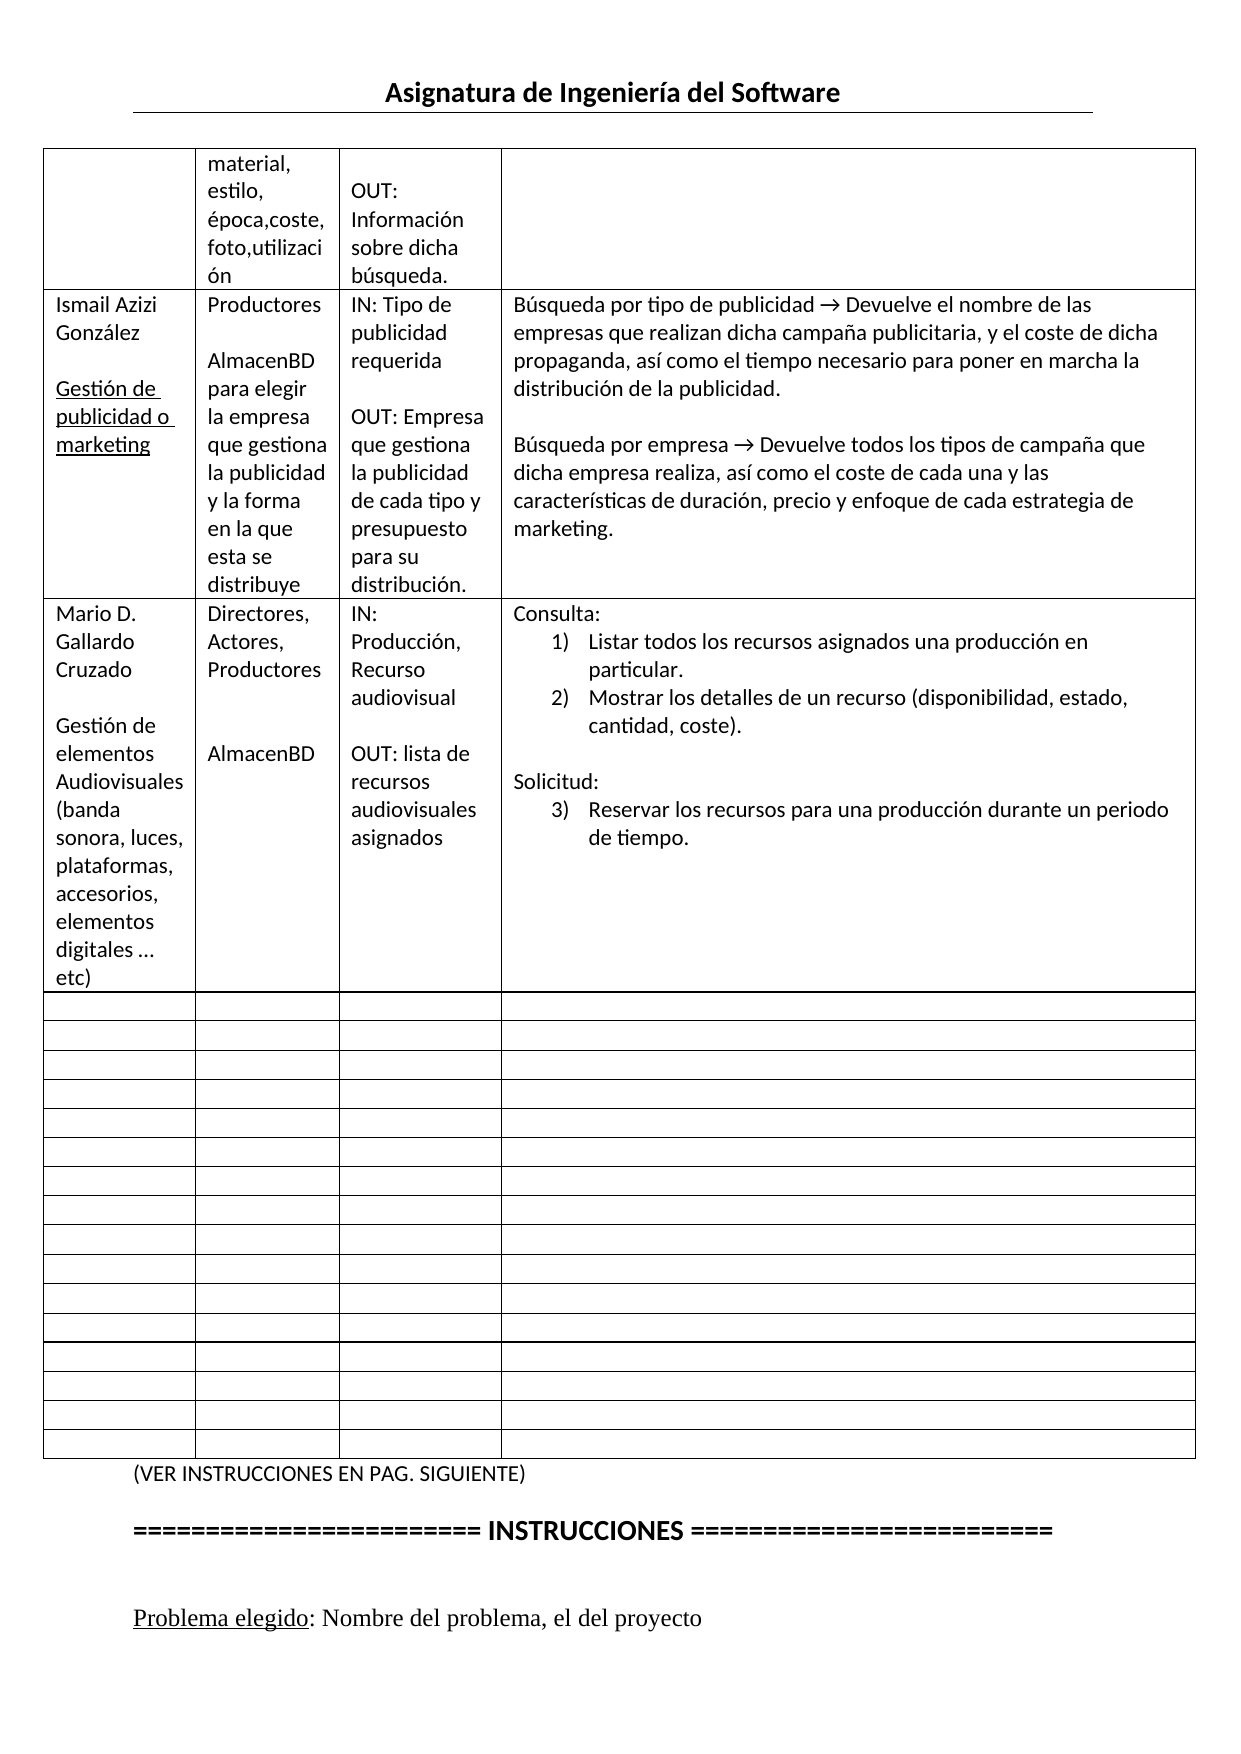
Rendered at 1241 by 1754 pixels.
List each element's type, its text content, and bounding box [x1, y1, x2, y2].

table_cell [502, 1196, 1195, 1224]
table_cell OUT: Información sobre dicha búsqueda. [340, 149, 501, 289]
table_cell [44, 1314, 195, 1341]
table_cell [196, 1430, 339, 1458]
table_cell [340, 1430, 501, 1458]
table_cell [44, 1255, 195, 1283]
table_cell [44, 993, 195, 1020]
table_cell [502, 1372, 1195, 1399]
table_cell Mario D. Gallardo Cruzado Gestión de elementos Audiovisuales (banda sonora, luces, plataformas, accesorios, elementos digitales …etc) [44, 599, 195, 991]
table_cell [196, 1167, 339, 1195]
table_cell [502, 1225, 1195, 1254]
table_cell [44, 1430, 195, 1458]
table_cell [340, 1138, 501, 1166]
table_cell [340, 1167, 501, 1195]
table_cell [44, 1051, 195, 1078]
table_cell [340, 993, 501, 1020]
table_cell Ismail Azizi González Gestión de publicidad o marketing [44, 290, 195, 598]
table_cell [502, 1080, 1195, 1108]
text (VER INSTRUCCIONES EN PAG. SIGUIENTE) [133, 1459, 1093, 1487]
table_cell [44, 1080, 195, 1108]
table_cell [196, 1314, 339, 1341]
table_cell [196, 1080, 339, 1108]
table_cell [196, 1284, 339, 1312]
table_cell [44, 1343, 195, 1371]
table_cell [340, 1372, 501, 1399]
table_cell [340, 1109, 501, 1137]
table_cell [502, 1255, 1195, 1283]
table_cell [340, 1284, 501, 1312]
table_cell IN: Producción, Recurso audiovisual OUT: lista de recursos audiovisuales asignados [340, 599, 501, 991]
table_cell Directores, Actores, Productores AlmacenBD [196, 599, 339, 991]
table_cell [340, 1343, 501, 1371]
table_cell [340, 1225, 501, 1254]
table_cell [44, 1372, 195, 1399]
text Problema elegido: Nombre del problema, el del proyecto [133, 1603, 1093, 1631]
table_cell [196, 1225, 339, 1254]
table_cell [196, 1109, 339, 1137]
table_cell [502, 1401, 1195, 1429]
table_cell [502, 1430, 1195, 1458]
table_cell [502, 1051, 1195, 1078]
table_cell [44, 1109, 195, 1137]
table_cell [196, 1343, 339, 1371]
table_cell [340, 1051, 501, 1078]
table_cell [502, 149, 1195, 289]
table_cell [502, 1109, 1195, 1137]
table_cell [44, 1167, 195, 1195]
table_cell [196, 1138, 339, 1166]
table_cell [340, 1196, 501, 1224]
table_cell [340, 1401, 501, 1429]
table_cell [196, 1021, 339, 1049]
table_cell Productores AlmacenBD para elegir la empresa que gestiona la publicidad y la forma en la que esta se distribuye [196, 290, 339, 598]
table_cell [502, 1021, 1195, 1049]
table_cell [44, 1225, 195, 1254]
table_cell [196, 1401, 339, 1429]
table_cell [502, 1314, 1195, 1341]
table_cell [340, 1255, 501, 1283]
table_cell [44, 1138, 195, 1166]
table_cell [196, 1372, 339, 1399]
table_cell [44, 1401, 195, 1429]
table_cell [502, 1284, 1195, 1312]
table_cell [44, 1021, 195, 1049]
table_cell [502, 993, 1195, 1020]
table_cell IN: Tipo de publicidad requerida OUT: Empresa que gestiona la publicidad de cada tipo y presupuesto para su distribución. [340, 290, 501, 598]
table_cell Consulta: Listar todos los recursos asignados una producción en particular. Mostrar los detalles de un recurso (disponibilidad, estado, cantidad, coste). Solicitud: Reservar los recursos para una producción durante un periodo de tiempo. [502, 599, 1195, 991]
table_cell [196, 993, 339, 1020]
table_cell [340, 1021, 501, 1049]
table_cell [196, 1196, 339, 1224]
text ======================== INSTRUCCIONES ========================= [133, 1512, 1093, 1547]
table_cell [340, 1080, 501, 1108]
table_cell [502, 1138, 1195, 1166]
table_cell [44, 1196, 195, 1224]
table_cell [502, 1167, 1195, 1195]
table_cell [44, 149, 195, 289]
table_cell [502, 1343, 1195, 1371]
table_cell [196, 1051, 339, 1078]
table_cell [196, 1255, 339, 1283]
table_cell [44, 1284, 195, 1312]
table_cell [340, 1314, 501, 1341]
table_cell Búsqueda por tipo de publicidad → Devuelve el nombre de las empresas que realizan dicha campaña publicitaria, y el coste de dicha propaganda, así como el tiempo necesario para poner en marcha la distribución de la publicidad. Búsqueda por empresa → Devuelve todos los tipos de campaña que dicha empresa realiza, así como el coste de cada una y las características de duración, precio y enfoque de cada estrategia de marketing. [502, 290, 1195, 598]
table_cell material, estilo, época,coste,foto,utilización [196, 149, 339, 289]
